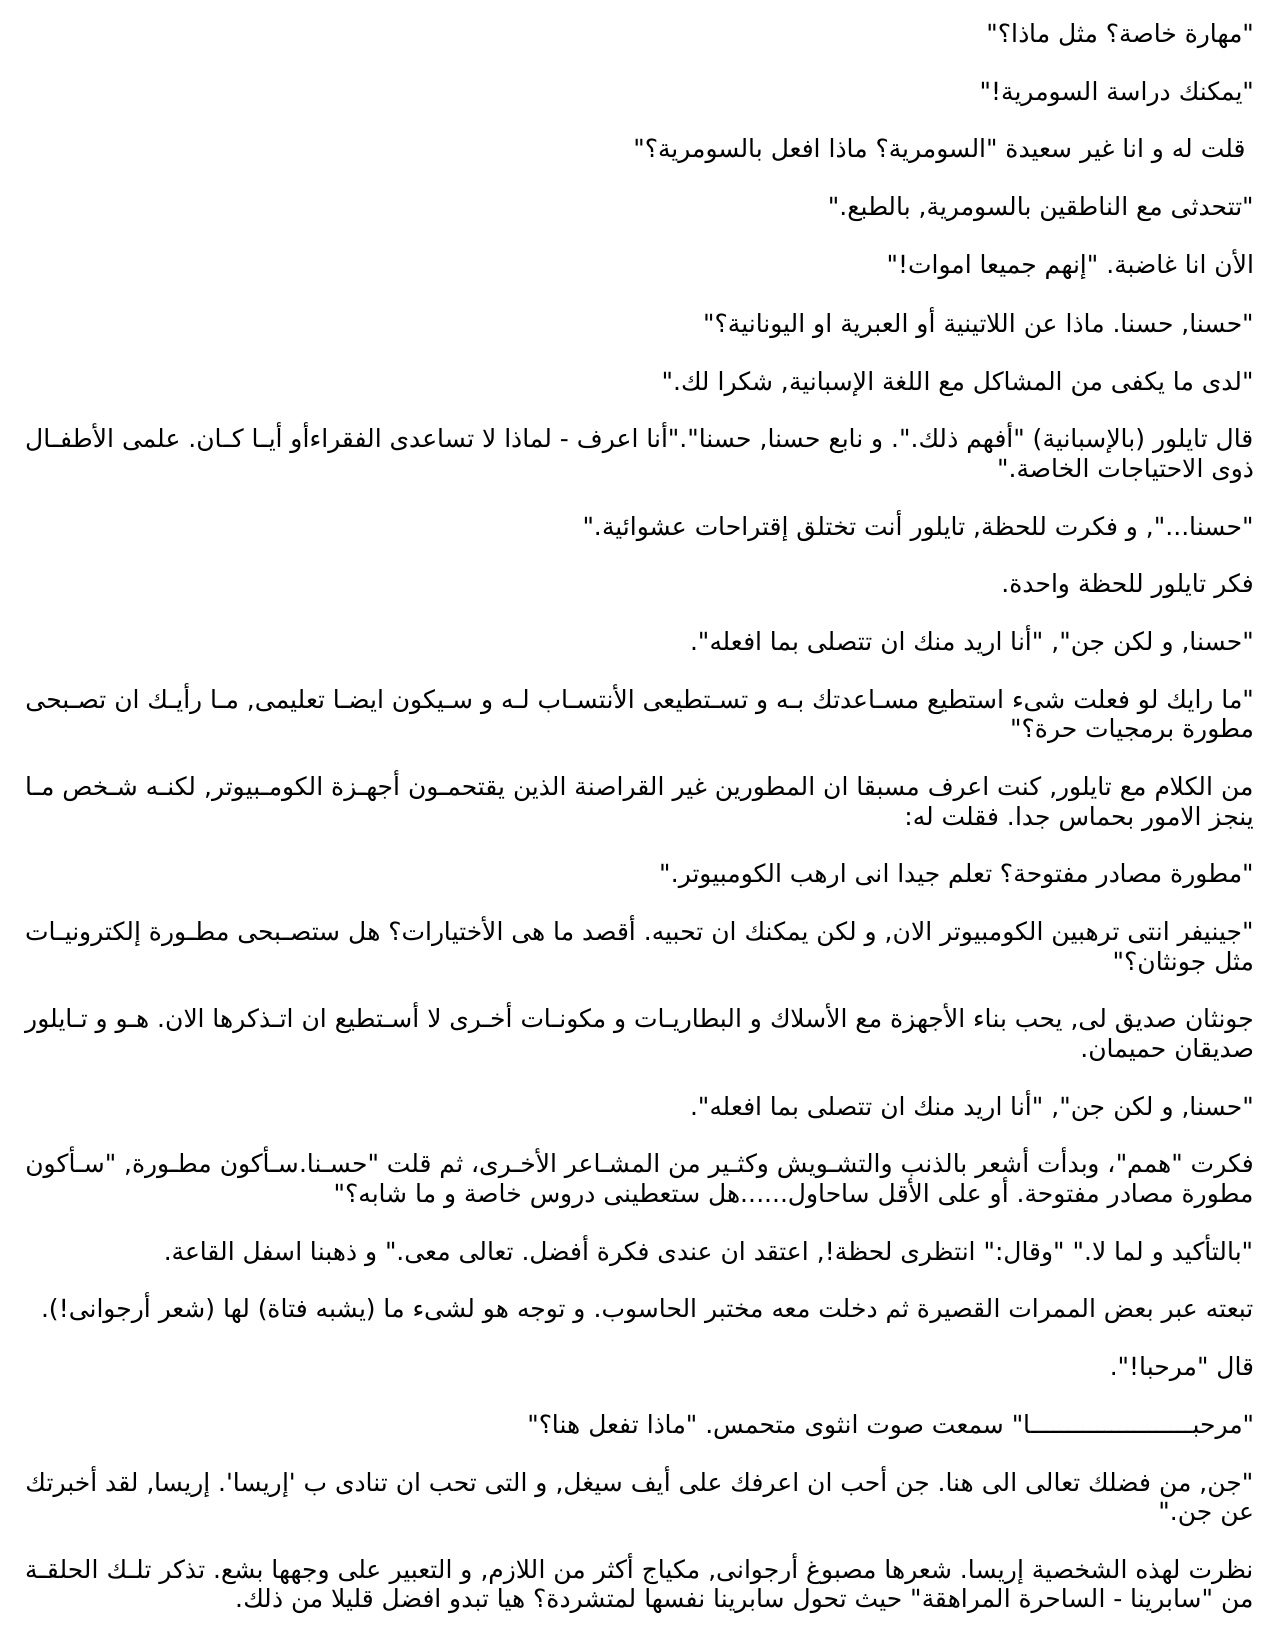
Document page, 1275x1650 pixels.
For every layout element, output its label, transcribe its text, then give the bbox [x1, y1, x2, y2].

text "مطورة مصادر مفتوحة؟ تعلم جيدا انى ارهب الكومبيوتر." [25, 859, 1254, 889]
text "تتحدثى مع الناطقين بالسومرية, بالطبع." [25, 192, 1254, 222]
text جونثان صديق لى, يحب بناء الأجهزة مع الأسلاك و البطاريات و مكونات أخرى لا أستطيع ان اتذكرها الان. هو و تايلور صديقان حميمان. [25, 1004, 1254, 1063]
text "يمكنك دراسة السومرية!" [25, 77, 1254, 106]
text "حسنا, حسنا. ماذا عن اللاتينية أو العبرية او اليونانية؟" [25, 309, 1254, 338]
text قال تايلور (بالإسبانية) "أفهم ذلك.". و نابع حسنا, حسنا"."أنا اعرف - لماذا لا تساعدى الفقراءأو أيا كان. علمى الأطفال ذوى الاحتياجات الخاصة." [25, 424, 1254, 483]
text من الكلام مع تايلور, كنت اعرف مسبقا ان المطورين غير القراصنة الذين يقتحمون أجهزة الكومبيوتر, لكنه شخص ما ينجز الامور بحماس جدا. فقلت له: [25, 772, 1254, 831]
text ‫"حسنا, و لكن جن", "أنا اريد منك ان تتصلى بما افعله". [25, 627, 1254, 657]
text "جن, من فضلك تعالى الى هنا. جن أحب ان اعرفك على أيف سيغل, و التى تحب ان تنادى ب 'إريسا'. إريسا, لقد أخبرتك عن جن." [25, 1468, 1254, 1527]
text "ما رايك لو فعلت شىء استطيع مساعدتك به و تستطيعى الأنتساب له و سيكون ايضا تعليمى, ما رأيك ان تصبحى مطورة برمجيات حرة؟" [25, 685, 1254, 744]
text "مرحبــــــــــــــــــــــا" سمعت صوت انثوى متحمس. "ماذا تفعل هنا؟" [25, 1410, 1254, 1439]
text قال "مرحبا!". [25, 1352, 1254, 1382]
text "بالتأكيد و لما لا." "وقال:" انتظرى لحظة!, اعتقد ان عندى فكرة أفضل. تعالى معى." و ذهبنا اسفل القاعة. [25, 1237, 1254, 1266]
text الأن انا غاضبة. "إنهم جميعا اموات!" [25, 250, 1254, 279]
text "حسنا...", و فكرت للحظة, تايلور أنت تختلق إقتراحات عشوائية."‬ [25, 512, 1254, 541]
text فكرت "همم"، وبدأت أشعر بالذنب والتشويش وكثير من المشاعر الأخرى، ثم قلت "حسنا.سأكون مطورة, "سأكون مطورة مصادر مفتوحة. أو على الأقل ساحاول......هل ستعطينى دروس خاصة و ما شابه؟" [25, 1149, 1254, 1208]
text "لدى ما يكفى من المشاكل مع اللغة الإسبانية, شكرا لك." [25, 367, 1254, 396]
text نظرت لهذه الشخصية إريسا. شعرها مصبوغ أرجوانى, مكياج أكثر من اللازم, و التعبير على وجهها بشع. تذكر تلك الحلقة من "سابرينا - الساحرة المراهقة" حيث تحول سابرينا نفسها لمتشردة؟ هيا تبدو افضل قليلا من ذلك. [25, 1555, 1254, 1614]
text قلت له و انا غير سعيدة "السومرية؟ ماذا افعل بالسومرية؟" [25, 134, 1254, 164]
text فكر تايلور للحظة واحدة. [25, 569, 1254, 599]
text "حسنا, و لكن جن", "أنا اريد منك ان تتصلى بما افعله". [25, 1092, 1254, 1121]
text "مهارة خاصة؟ مثل ماذا؟" [25, 19, 1254, 48]
text "جينيفر انتى ترهبين الكومبيوتر الان, و لكن يمكنك ان تحبيه. أقصد ما هى الأختيارات؟ هل ستصبحى مطورة إلكترونيات مثل جونثان؟" [25, 917, 1254, 976]
text تبعته عبر بعض الممرات القصيرة ثم دخلت معه مختبر الحاسوب. و توجه هو لشىء ما (يشبه فتاة) لها (شعر أرجوانى!). [25, 1294, 1254, 1324]
